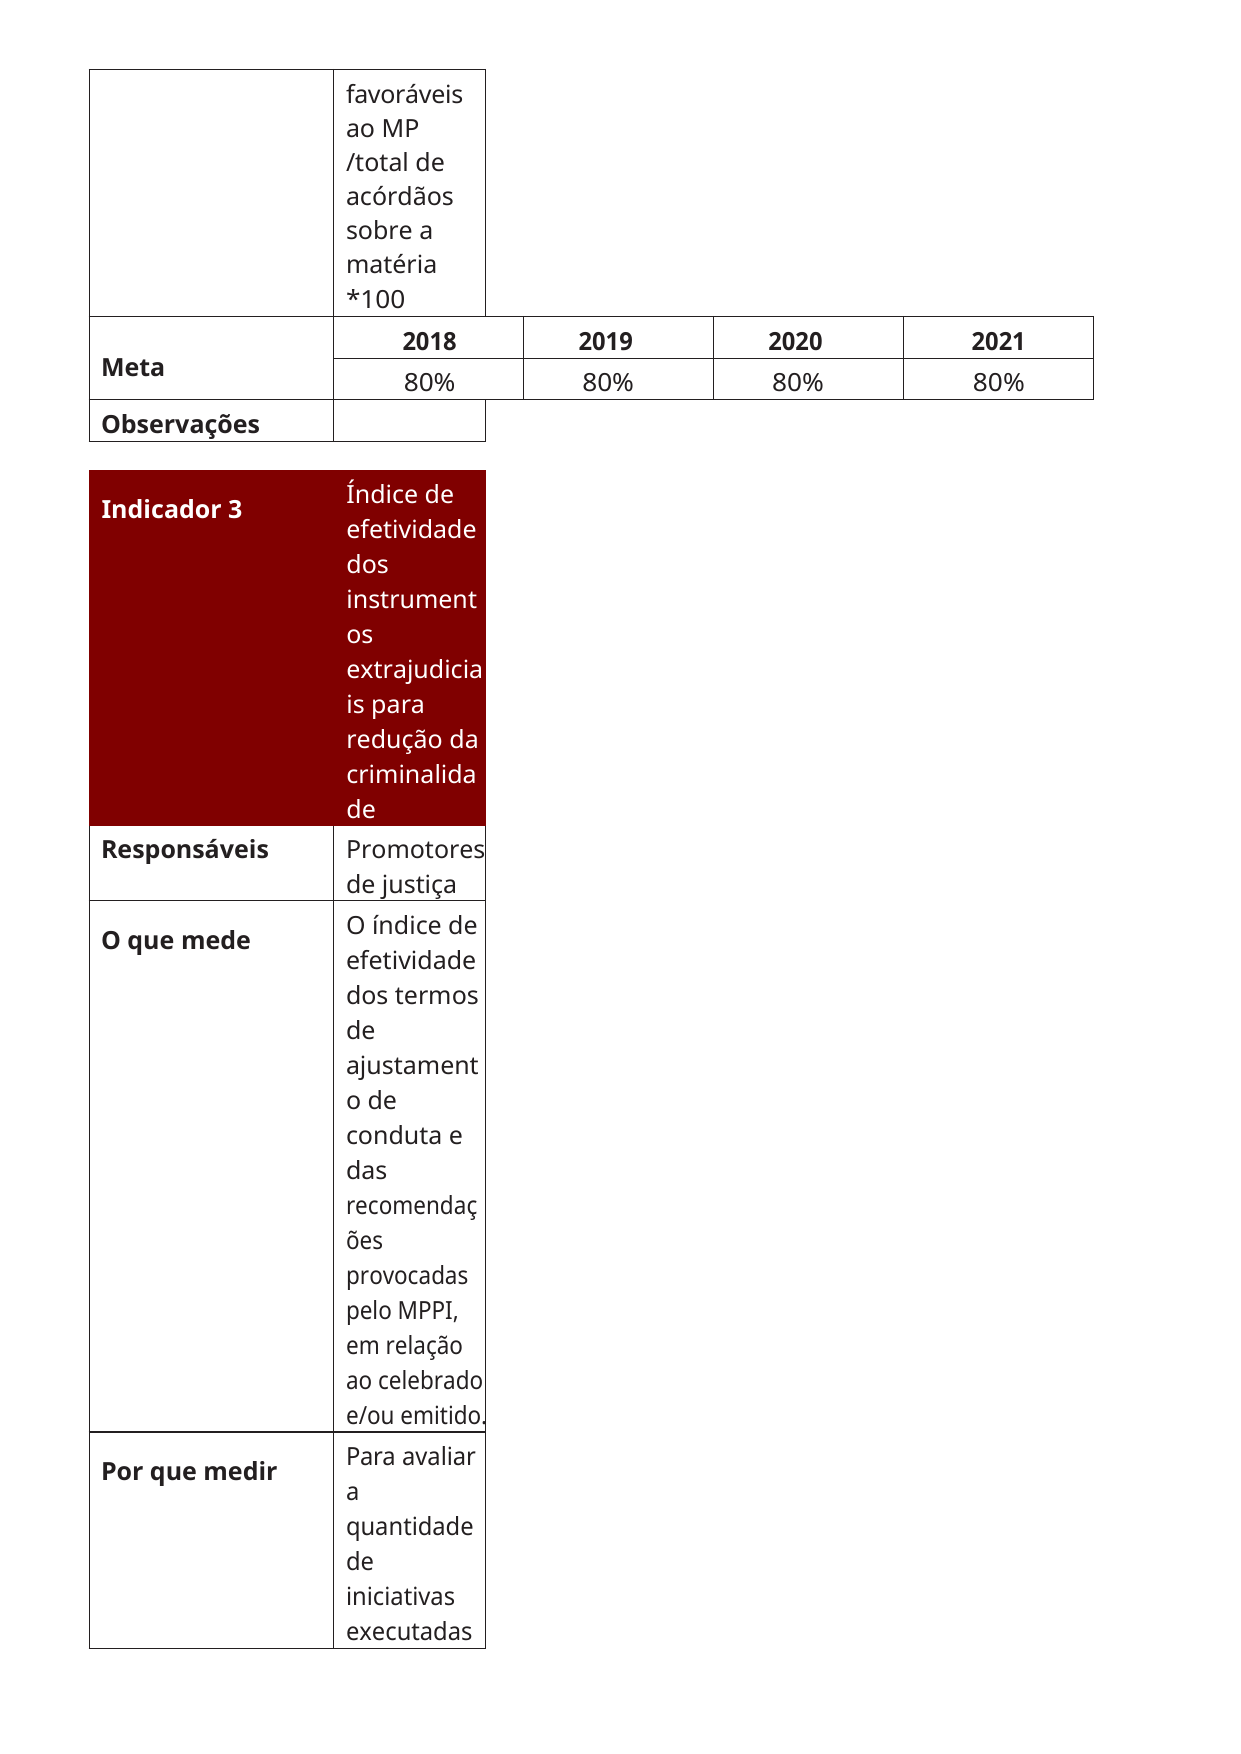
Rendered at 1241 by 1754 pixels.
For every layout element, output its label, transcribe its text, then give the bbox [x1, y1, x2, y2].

table_header Indicador 3 [89, 470, 334, 826]
table_cell O que mede [90, 901, 333, 1431]
table_header Índice de efetividade dos instrumentos extrajudiciais para redução da criminalidade [334, 470, 486, 826]
table_cell Promotores de justiça [334, 826, 485, 900]
table_cell Para avaliar a quantidade de iniciativas executadas [334, 1433, 485, 1647]
table_cell [334, 400, 485, 441]
table_cell 80% [334, 359, 523, 399]
table_cell Responsáveis [90, 826, 333, 900]
table_cell 2021 [904, 317, 1093, 357]
table_cell 2020 [714, 317, 903, 357]
table_cell 2019 [524, 317, 713, 357]
table_cell 80% [524, 359, 713, 399]
table_cell [90, 70, 333, 316]
table_cell 80% [714, 359, 903, 399]
table_cell 2018 [334, 317, 523, 357]
table_cell favoráveis ao MP /total de acórdãos sobre a matéria *100 [334, 70, 485, 316]
table_cell O índice de efetividade dos termos de ajustamento de conduta e das recomendações provocadas pelo MPPI, em relação ao celebrado e/ou emitido. [334, 901, 485, 1431]
table_cell Observações [90, 400, 333, 441]
table_cell Por que medir [90, 1433, 333, 1647]
table_cell 80% [904, 359, 1093, 399]
table_cell Meta [90, 317, 333, 399]
